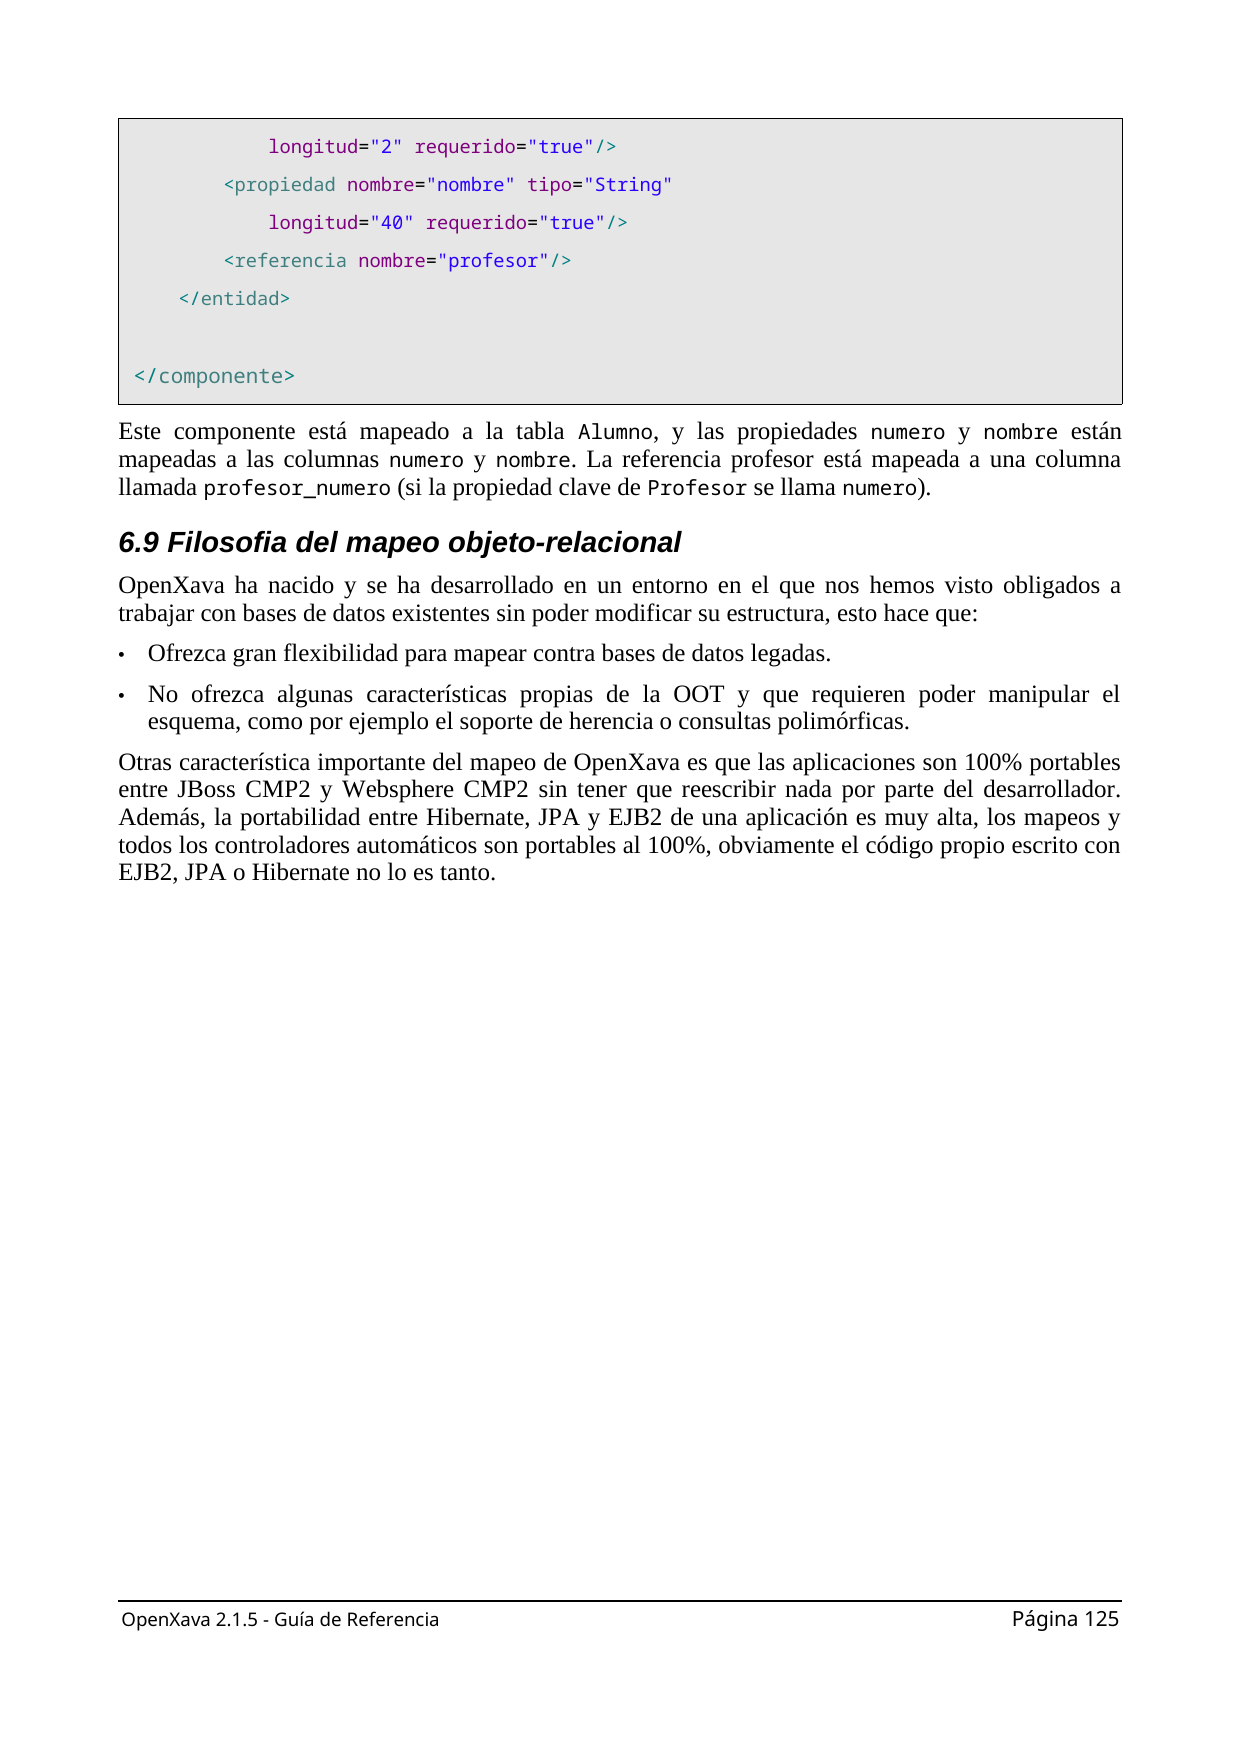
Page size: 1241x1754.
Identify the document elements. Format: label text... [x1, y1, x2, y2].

text OpenXava ha nacido y se ha desarrollado en un entorno en el que nos hemos visto obligados a trabajar con bases de datos existentes sin poder modificar su estructura, esto hace que: [118, 572, 1122, 627]
text Este componente está mapeado a la tabla Alumno, y las propiedades numero y nombre están mapeadas a las columnas numero y nombre. La referencia profesor está mapeada a una columna llamada profesor_numero (si la propiedad clave de Profesor se llama numero). [118, 417, 1122, 501]
text longitud="40" requerido="true"/> [119, 194, 1122, 232]
text longitud="2" requerido="true"/> [119, 119, 1122, 156]
text </componente> [119, 346, 1122, 404]
text <propiedad nombre="nombre" tipo="String" [119, 156, 1122, 194]
text </entidad> [119, 270, 1122, 308]
list Ofrezca gran flexibilidad para mapear contra bases de datos legadas. [118, 639, 1122, 667]
list No ofrezca algunas características propias de la OOT y que requieren poder manipular el esquema, como por ejemplo el soporte de herencia o consultas polimórficas. [118, 680, 1122, 735]
text Otras característica importante del mapeo de OpenXava es que las aplicaciones son 100% portables entre JBoss CMP2 y Websphere CMP2 sin tener que reescribir nada por parte del desarrollador. Además, la portabilidad entre Hibernate, JPA y EJB2 de una aplicación es muy alta, los mapeos y todos los controladores automáticos son portables al 100%, obviamente el código propio escrito con EJB2, JPA o Hibernate no lo es tanto. [118, 748, 1122, 886]
subtitle Filosofia del mapeo objeto-relacional [118, 526, 1122, 559]
text <referencia nombre="profesor"/> [119, 232, 1122, 270]
